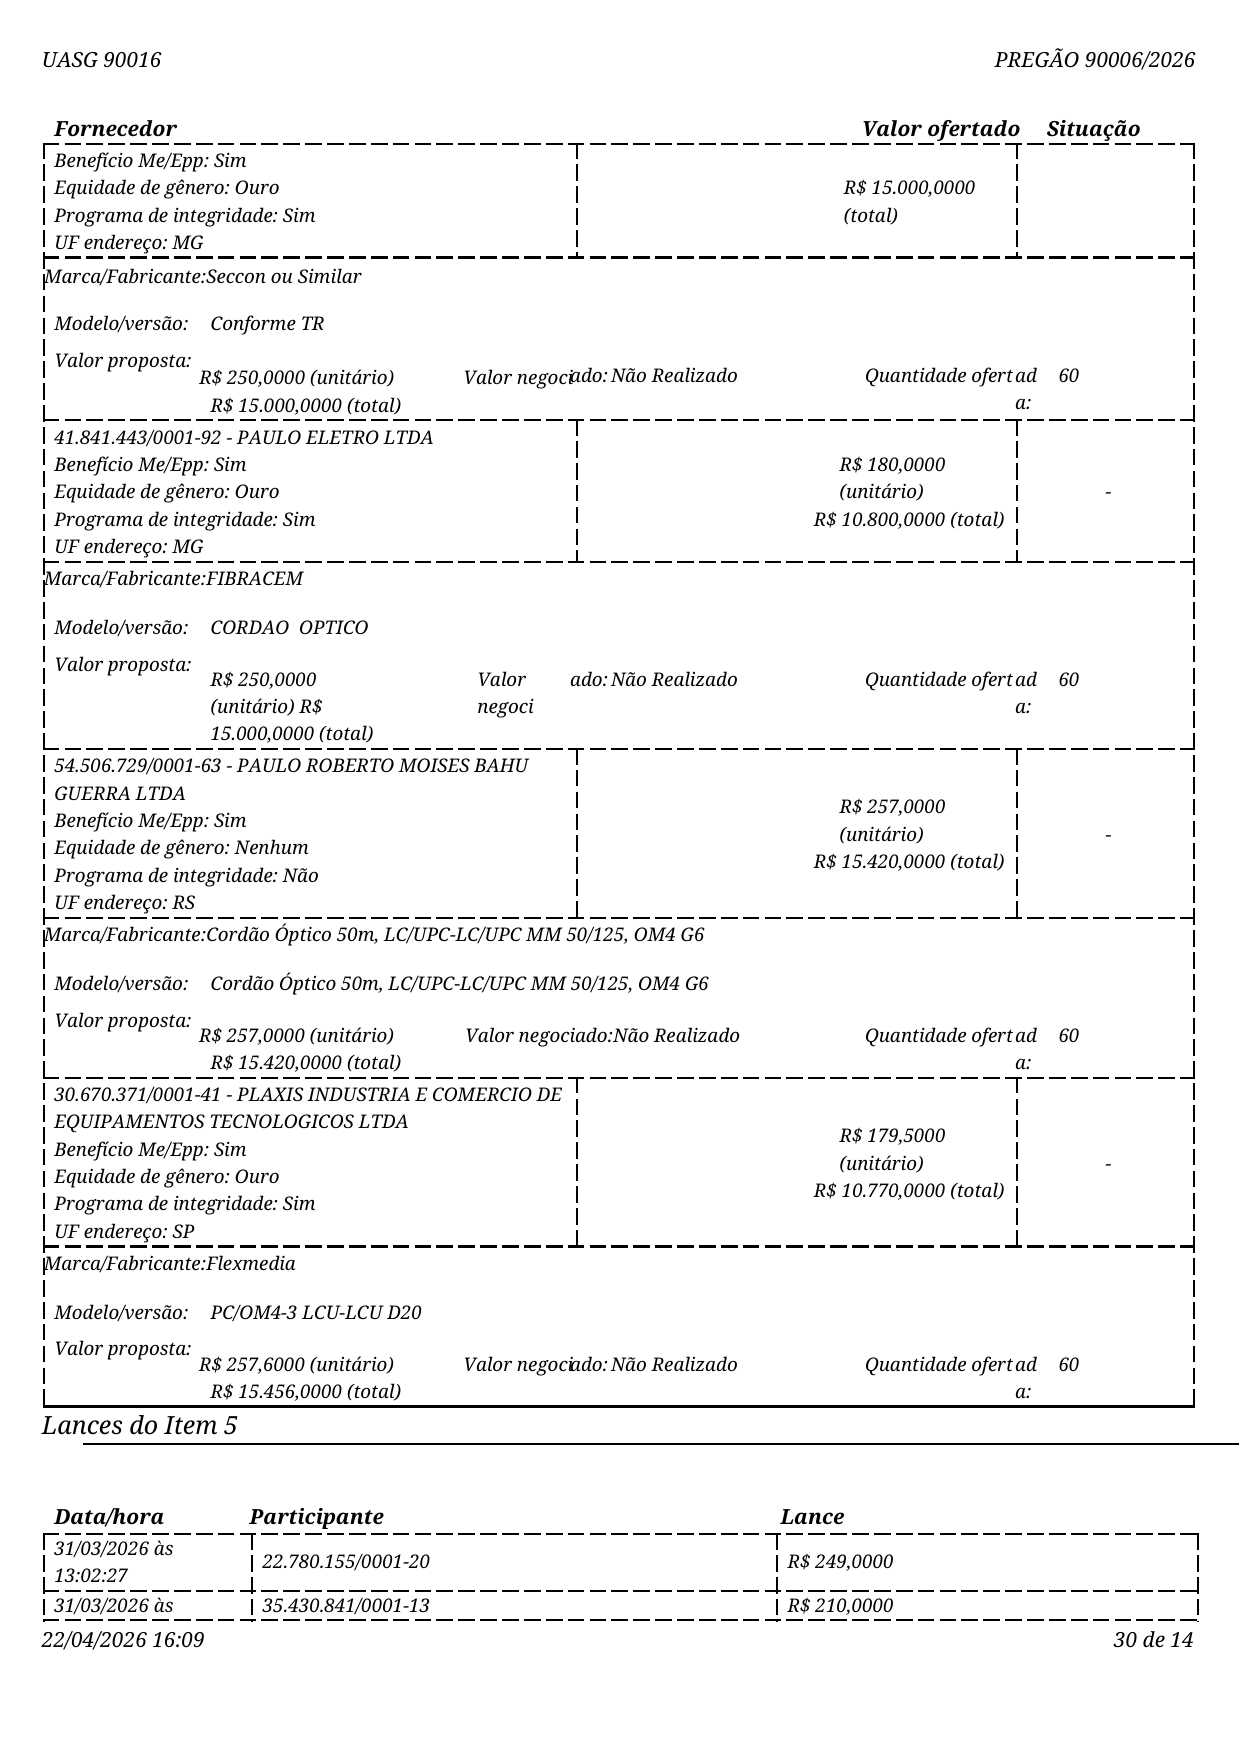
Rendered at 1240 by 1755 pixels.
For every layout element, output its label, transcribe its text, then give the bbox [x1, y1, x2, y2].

table_cell Marca/Fabricante: Seccon ou Similar [44, 256, 577, 308]
table_cell Modelo/versão: Valor proposta: [44, 968, 199, 1077]
table_cell PC/OM4-3 LCU-LCU D20 [199, 1297, 577, 1346]
table_cell R$ 257,6000 (unitário) Valor negoci R$ 15.456,0000 (total) [199, 1346, 577, 1405]
table_cell [788, 1297, 1017, 1346]
table_cell - [1101, 419, 1194, 561]
table_cell 60 [1048, 1346, 1101, 1405]
table_cell ada: [1017, 1346, 1048, 1405]
table_cell [577, 561, 787, 612]
table_cell [1101, 308, 1194, 357]
table_cell Modelo/versão: Valor proposta: [44, 308, 199, 419]
table_cell [577, 748, 787, 917]
table_cell [1101, 357, 1194, 419]
table_cell [1017, 561, 1101, 612]
table_cell Benefício Me/Epp: Sim Equidade de gênero: Ouro Programa de integridade: Sim UF endereço: MG [44, 143, 577, 256]
table_cell [1017, 968, 1101, 1017]
table_cell Modelo/versão: Valor proposta: [44, 612, 199, 748]
table_cell [1101, 1346, 1194, 1405]
table_cell [1101, 1245, 1194, 1297]
table_cell [1101, 661, 1194, 748]
table_cell Quantidade ofert [788, 661, 1017, 748]
table_cell [1017, 143, 1101, 256]
table_cell [1017, 612, 1101, 661]
table_cell ada: [1017, 661, 1048, 748]
table_cell 60 [1048, 1017, 1101, 1077]
table_cell [577, 1077, 787, 1245]
table_cell Modelo/versão: Valor proposta: [44, 1297, 199, 1405]
table_cell [839, 256, 1017, 308]
table_cell [1017, 1077, 1101, 1245]
table_cell Quantidade ofert [788, 1346, 1017, 1405]
table_cell 31/03/2026 às [44, 1590, 252, 1619]
table_cell Quantidade ofert [788, 1017, 1017, 1077]
table_cell ada: [1017, 1017, 1048, 1077]
table_cell 60 [1048, 661, 1101, 748]
table_cell [839, 308, 1017, 357]
table_cell [1101, 561, 1194, 612]
table_header 22.780.155/0001-20 [252, 1533, 777, 1590]
table_cell [1101, 917, 1194, 968]
table_cell [577, 256, 839, 308]
table_cell Quantidade ofert [839, 357, 1017, 419]
table_cell [577, 308, 839, 357]
table_cell [788, 968, 1017, 1017]
table_cell R$ 250,0000 (unitário) R$ 15.000,0000 (total) [199, 661, 477, 748]
table_cell 54.506.729/0001-63 - PAULO ROBERTO MOISES BAHU GUERRA LTDA Benefício Me/Epp: Sim Equidade de gênero: Nenhum Programa de integridade: Não UF endereço: RS [44, 748, 577, 917]
table_cell Marca/Fabricante: Flexmedia [44, 1245, 577, 1297]
table_cell Marca/Fabricante: FIBRACEM [44, 561, 477, 612]
table_cell R$ 180,0000 (unitário) R$ 10.800,0000 (total) [788, 419, 1017, 561]
table_cell 35.430.841/0001-13 [252, 1590, 777, 1619]
table_cell - [1101, 748, 1194, 917]
table_cell R$ 257,0000 (unitário) R$ 15.420,0000 (total) [788, 748, 1017, 917]
table_cell [788, 561, 1017, 612]
table_cell R$ 179,5000 (unitário) R$ 10.770,0000 (total) [788, 1077, 1017, 1245]
table_cell [1017, 748, 1101, 917]
table_cell [577, 1245, 787, 1297]
table_cell ado: Não Realizado [577, 1346, 787, 1405]
table_cell [1017, 308, 1101, 357]
table_cell R$ 257,0000 (unitário) Valor negociado: Não Realizado R$ 15.420,0000 (total) [199, 1017, 787, 1077]
table_cell [477, 561, 577, 612]
text Lances do Item 5 [42, 1407, 1089, 1442]
table_cell Conforme TR [199, 308, 577, 357]
table_cell 60 [1048, 357, 1101, 419]
table_cell [577, 1297, 787, 1346]
table_cell [788, 917, 1017, 968]
table_cell ado: Não Realizado [577, 357, 839, 419]
table_cell Valor negoci [477, 661, 577, 748]
table_cell [788, 1245, 1017, 1297]
table_cell 30.670.371/0001-41 - PLAXIS INDUSTRIA E COMERCIO DE EQUIPAMENTOS TECNOLOGICOS LTDA Benefício Me/Epp: Sim Equidade de gênero: Ouro Programa de integridade: Sim UF endereço: SP [44, 1077, 577, 1245]
table_cell [1101, 968, 1194, 1017]
table_cell 41.841.443/0001-92 - PAULO ELETRO LTDA Benefício Me/Epp: Sim Equidade de gênero: Ouro Programa de integridade: Sim UF endereço: MG [44, 419, 477, 561]
table_cell ado: Não Realizado [577, 661, 787, 748]
table_cell [577, 419, 787, 561]
table_cell R$ 210,0000 [777, 1590, 1198, 1619]
table_cell [577, 143, 839, 256]
table_header R$ 249,0000 [777, 1533, 1198, 1590]
table_cell [1101, 256, 1194, 308]
subtitle Data/hora Participante Lance [54, 1502, 1089, 1531]
table_cell - [1101, 143, 1194, 256]
table_cell [1017, 1297, 1101, 1346]
table_cell [1101, 612, 1194, 661]
table_cell [788, 612, 1017, 661]
table_cell [1017, 1245, 1101, 1297]
table_cell Cordão Óptico 50m, LC/UPC-LC/UPC MM 50/125, OM4 G6 [199, 968, 787, 1017]
table_cell [1017, 256, 1101, 308]
table_cell [1017, 419, 1101, 561]
table_cell [1101, 1297, 1194, 1346]
table_cell [577, 612, 787, 661]
table_cell - [1101, 1077, 1194, 1245]
table_cell [477, 612, 577, 661]
table_cell R$ 250,0000 (unitário) Valor negoci R$ 15.000,0000 (total) [199, 357, 577, 419]
table_cell R$ 15.000,0000 (total) [839, 143, 1017, 256]
table_header 31/03/2026 às 13:02:27 [44, 1533, 252, 1590]
table_cell Marca/Fabricante: Cordão Óptico 50m, LC/UPC-LC/UPC MM 50/125, OM4 G6 [44, 917, 787, 968]
table_cell [1017, 917, 1101, 968]
table_cell CORDAO OPTICO [199, 612, 477, 661]
table_cell ada: [1017, 357, 1048, 419]
table_cell [1101, 1017, 1194, 1077]
table_cell [477, 419, 577, 561]
